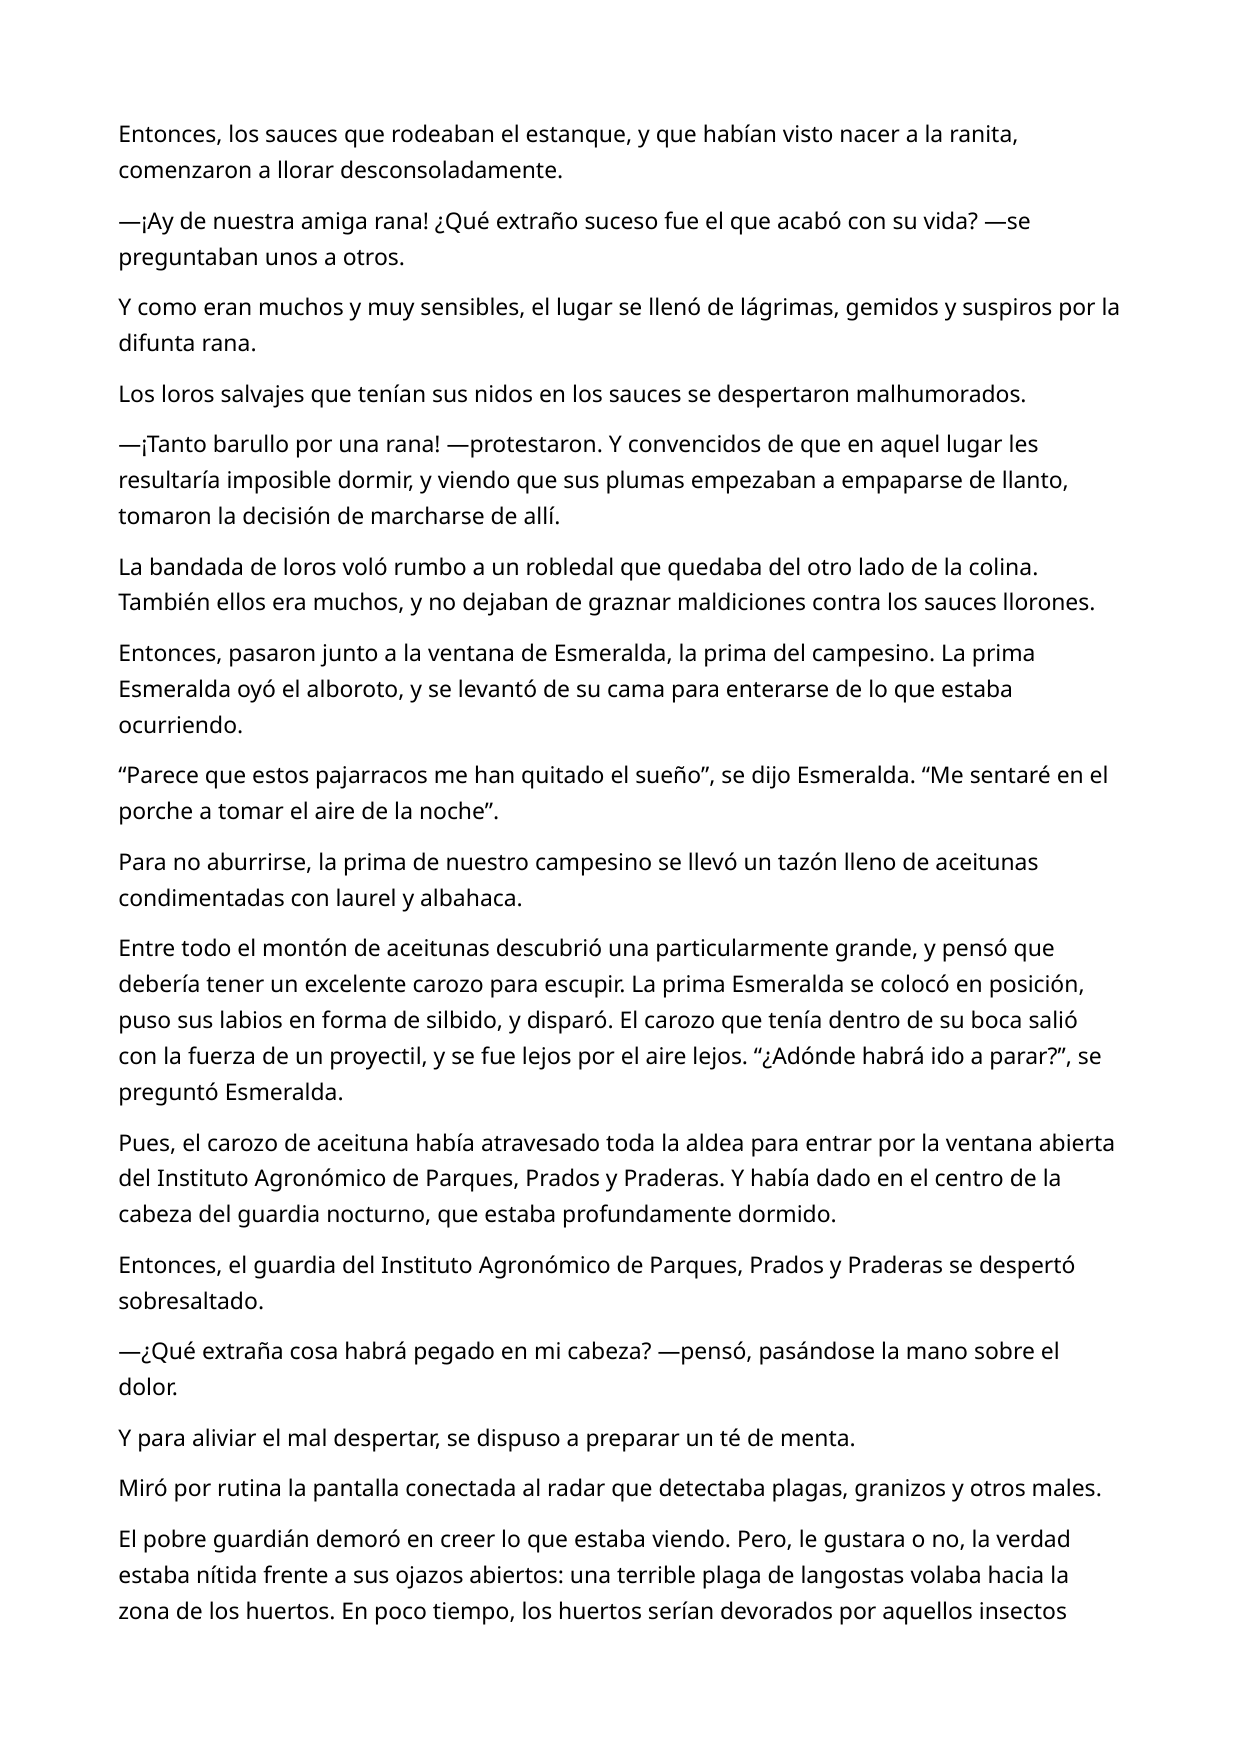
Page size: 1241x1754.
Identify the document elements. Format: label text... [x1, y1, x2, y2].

text —¡Ay de nuestra amiga rana! ¿Qué extraño suceso fue el que acabó con su vida? —se preguntaban unos a otros. [118, 204, 1122, 272]
text Pues, el carozo de aceituna había atravesado toda la aldea para entrar por la ventana abierta del Instituto Agronómico de Parques, Prados y Praderas. Y había dado en el centro de la cabeza del guardia nocturno, que estaba profundamente dormido. [118, 1126, 1122, 1229]
text Entonces, los sauces que rodeaban el estanque, y que habían visto nacer a la ranita, comenzaron a llorar desconsoladamente. [118, 118, 1122, 185]
text Entre todo el montón de aceitunas descubrió una particularmente grande, y pensó que debería tener un excelente carozo para escupir. La prima Esmeralda se colocó en posición, puso sus labios en forma de silbido, y disparó. El carozo que tenía dentro de su boca salió con la fuerza de un proyectil, y se fue lejos por el aire lejos. “¿Adónde habrá ido a parar?”, se preguntó Esmeralda. [118, 932, 1122, 1107]
text —¿Qué extraña cosa habrá pegado en mi cabeza? —pensó, pasándose la mano sobre el dolor. [118, 1335, 1122, 1402]
text —¡Tanto barullo por una rana! —protestaron. Y convencidos de que en aquel lugar les resultaría imposible dormir, y viendo que sus plumas empezaban a empaparse de llanto, tomaron la decisión de marcharse de allí. [118, 428, 1122, 531]
text Y para aliviar el mal despertar, se dispuso a preparar un té de menta. [118, 1422, 1122, 1453]
text Entonces, el guardia del Instituto Agronómico de Parques, Prados y Praderas se despertó sobresaltado. [118, 1249, 1122, 1316]
text El pobre guardián demoró en creer lo que estaba viendo. Pero, le gustara o no, la verdad estaba nítida frente a sus ojazos abiertos: una terrible plaga de langostas volaba hacia la zona de los huertos. En poco tiempo, los huertos serían devorados por aquellos insectos [118, 1523, 1122, 1626]
text La bandada de loros voló rumbo a un robledal que quedaba del otro lado de la colina. También ellos era muchos, y no dejaban de graznar maldiciones contra los sauces llorones. [118, 550, 1122, 618]
text Para no aburrirse, la prima de nuestro campesino se llevó un tazón lleno de aceitunas condimentadas con laurel y albahaca. [118, 846, 1122, 913]
text Entonces, pasaron junto a la ventana de Esmeralda, la prima del campesino. La prima Esmeralda oyó el alboroto, y se levantó de su cama para enterarse de lo que estaba ocurriendo. [118, 637, 1122, 740]
text Los loros salvajes que tenían sus nidos en los sauces se despertaron malhumorados. [118, 377, 1122, 409]
text Y como eran muchos y muy sensibles, el lugar se llenó de lágrimas, gemidos y suspiros por la difunta rana. [118, 291, 1122, 358]
text “Parece que estos pajarracos me han quitado el sueño”, se dijo Esmeralda. “Me sentaré en el porche a tomar el aire de la noche”. [118, 759, 1122, 826]
text Miró por rutina la pantalla conectada al radar que detectaba plagas, granizos y otros males. [118, 1472, 1122, 1503]
